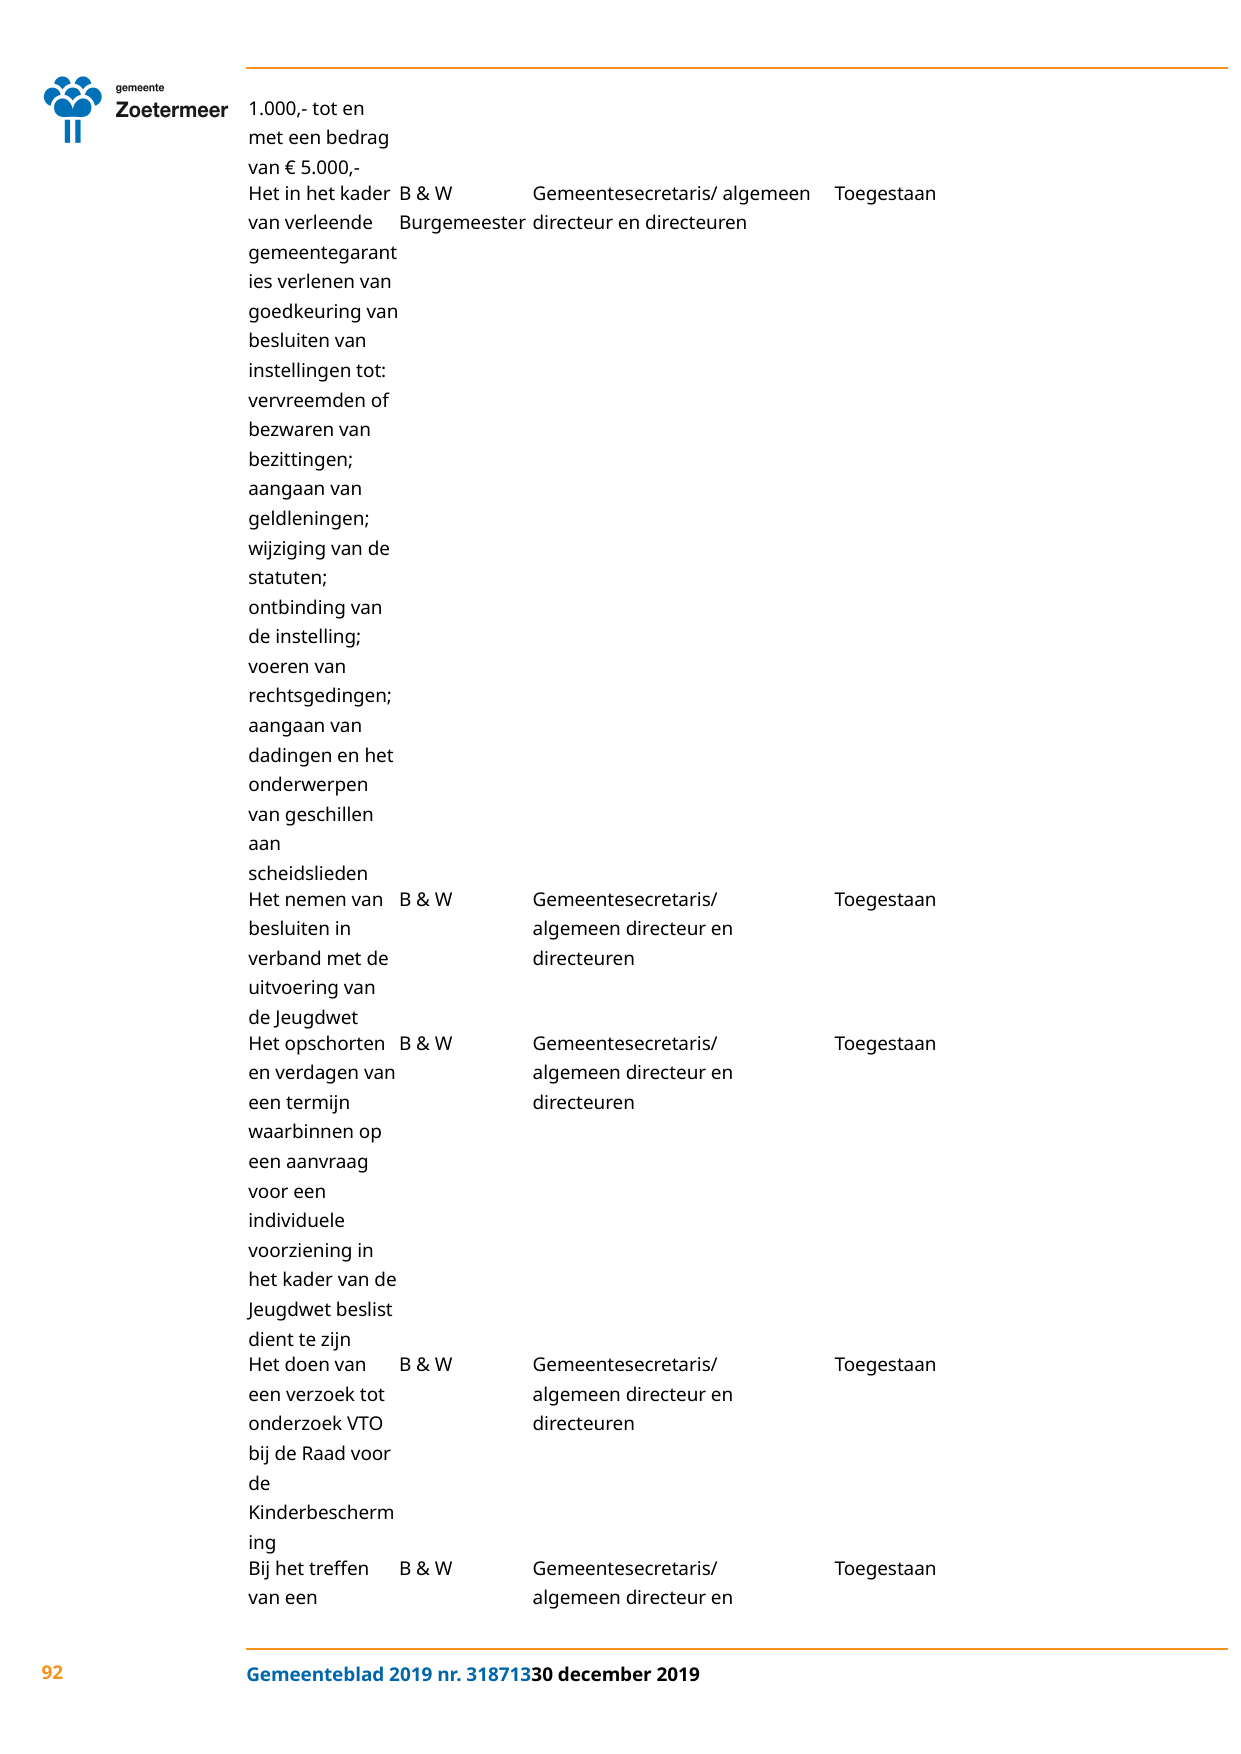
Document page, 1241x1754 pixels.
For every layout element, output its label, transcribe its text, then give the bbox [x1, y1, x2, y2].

table_cell Het opschorten en verdagen van een termijn waarbinnen op een aanvraag voor een individuele voorziening in het kader van de Jeugdwet beslist dient te zijn [248, 1030, 399, 1351]
table_cell B & W Burgemeester [399, 180, 532, 886]
picture [41, 47, 231, 172]
table_cell [533, 95, 834, 180]
table_cell B & W [399, 1555, 532, 1610]
table_cell Gemeentesecretaris/ algemeen directeur en directeuren [533, 1351, 834, 1555]
table_cell B & W [399, 1030, 532, 1351]
table_cell B & W [399, 1351, 532, 1555]
table_cell Toegestaan [834, 1555, 1094, 1610]
table_cell Gemeentesecretaris/ algemeen directeur en [533, 1555, 834, 1610]
table_cell Bij het treffen van een [248, 1555, 399, 1610]
table_cell Gemeentesecretaris/ algemeen directeur en directeuren [533, 180, 834, 886]
table_cell B & W [399, 886, 532, 1030]
table_cell [399, 95, 532, 180]
table_cell Toegestaan [834, 1030, 1094, 1351]
table_cell Toegestaan [834, 180, 1094, 886]
table_cell Toegestaan [834, 1351, 1094, 1555]
table_cell Gemeentesecretaris/ algemeen directeur en directeuren [533, 1030, 834, 1351]
table_cell 1.000,- tot en met een bedrag van € 5.000,- [248, 95, 399, 180]
table_cell [834, 95, 1094, 180]
table_cell Het doen van een verzoek tot onderzoek VTO bij de Raad voor de Kinderbescherming [248, 1351, 399, 1555]
table_cell Het in het kader van verleende gemeentegaranties verlenen van goedkeuring van besluiten van instellingen tot: vervreemden of bezwaren van bezittingen; aangaan van geldleningen; wijziging van de statuten; ontbinding van de instelling; voeren van rechtsgedingen; aangaan van dadingen en het onderwerpen van geschillen aan scheidslieden [248, 180, 399, 886]
table_cell Het nemen van besluiten in verband met de uitvoering van de Jeugdwet [248, 886, 399, 1030]
table_cell Gemeentesecretaris/ algemeen directeur en directeuren [533, 886, 834, 1030]
table_cell Toegestaan [834, 886, 1094, 1030]
